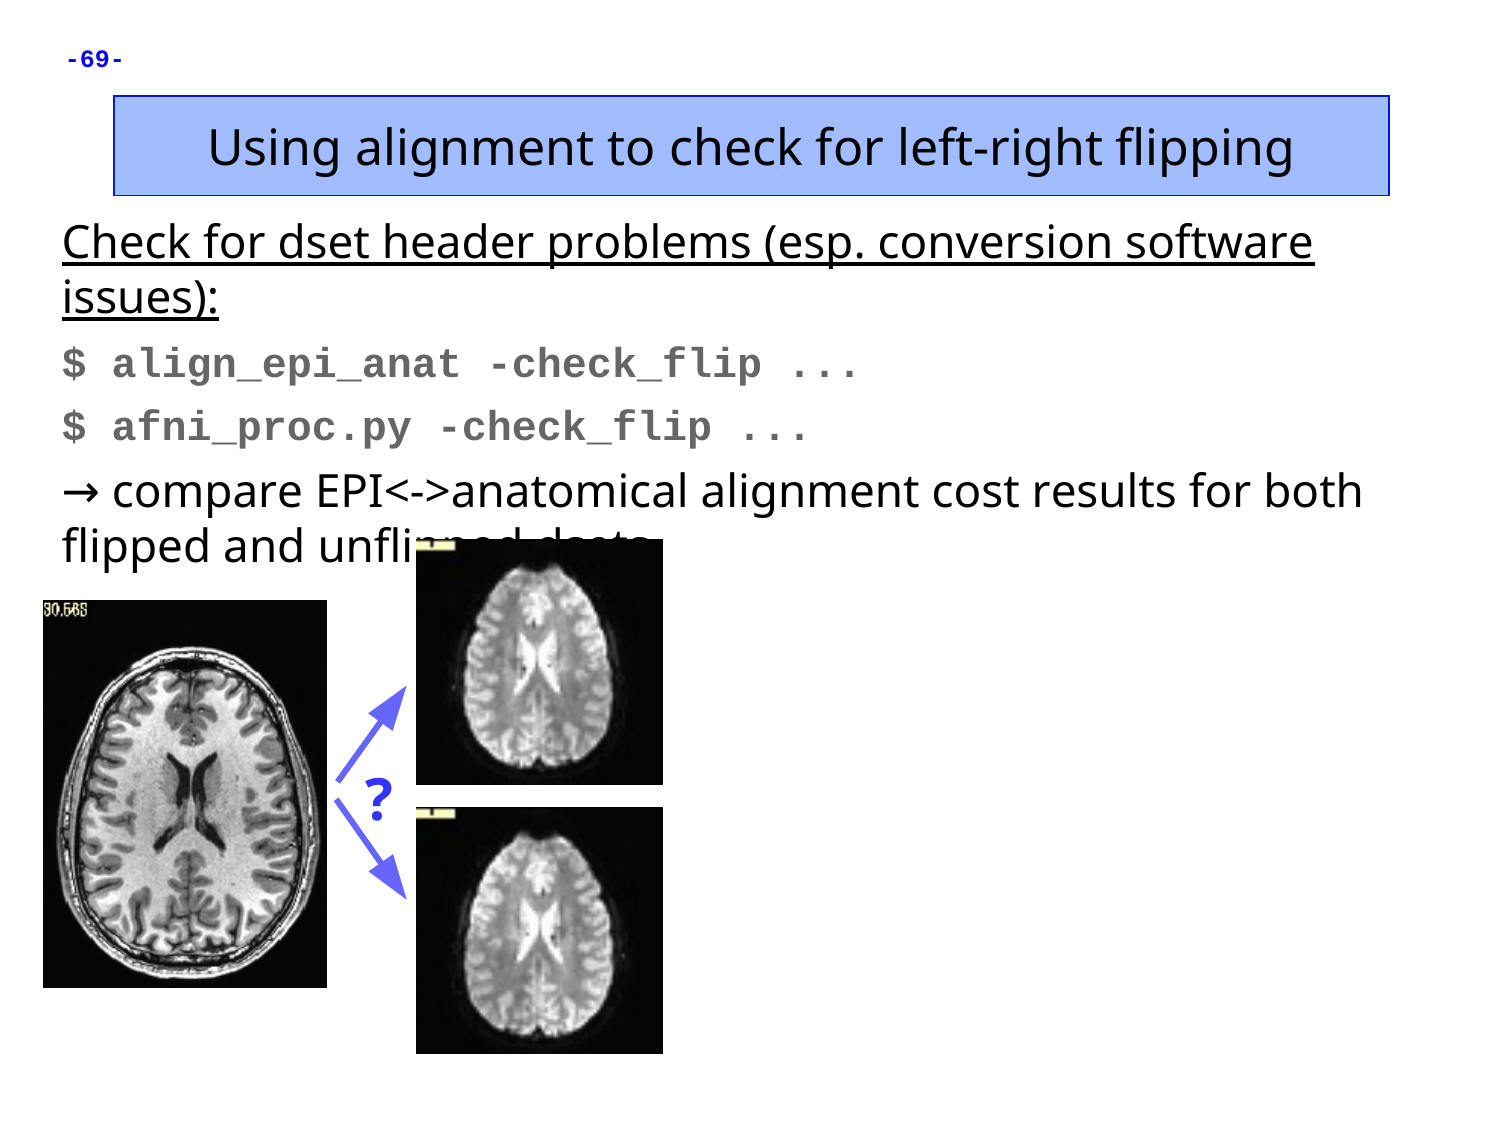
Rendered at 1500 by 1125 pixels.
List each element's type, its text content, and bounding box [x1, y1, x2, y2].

picture [416, 539, 663, 786]
text_box Check for dset header problems (esp. conversion software issues): $ align_epi_anat -check_flip ... $ afni_proc.py -check_flip ... → compare EPI<->anatomical alignment cost results for both flipped and unflipped dsets. [45, 204, 1488, 1113]
text_box ? [350, 755, 411, 840]
text_box Using alignment to check for left-right flipping [114, 95, 1389, 196]
picture [43, 600, 327, 988]
picture [416, 807, 663, 1054]
